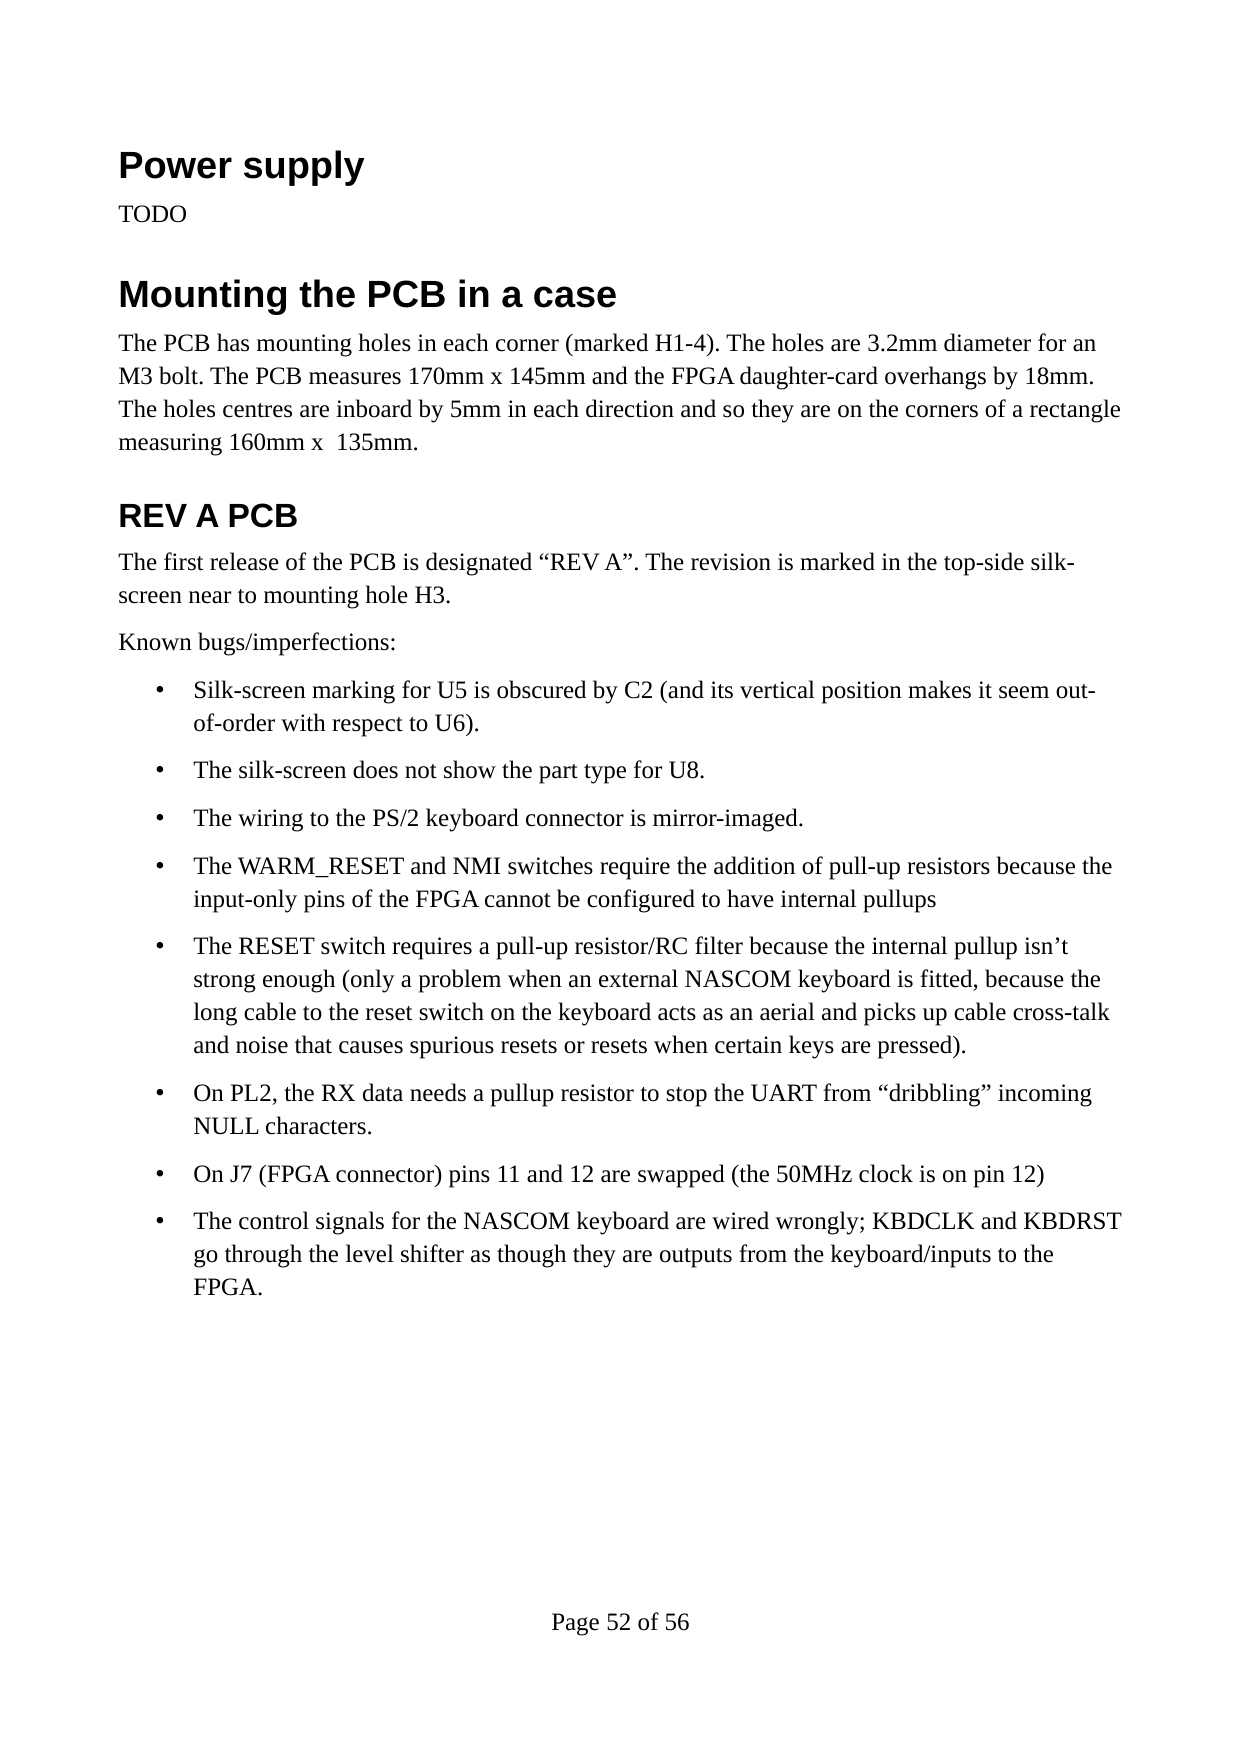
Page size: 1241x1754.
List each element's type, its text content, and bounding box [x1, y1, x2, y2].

list On J7 (FPGA connector) pins 11 and 12 are swapped (the 50MHz clock is on pin 12) [156, 1159, 1122, 1187]
list The wiring to the PS/2 keyboard connector is mirror-imaged. [156, 803, 1122, 832]
text TODO [118, 199, 1122, 228]
list The WARM_RESET and NMI switches require the addition of pull-up resistors because the input-only pins of the FPGA cannot be configured to have internal pullups [156, 851, 1122, 912]
list The RESET switch requires a pull-up resistor/RC filter because the internal pullup isn’t strong enough (only a problem when an external NASCOM keyboard is fitted, because the long cable to the reset switch on the keyboard acts as an aerial and picks up cable cross-talk and noise that causes spurious resets or resets when certain keys are pressed). [156, 931, 1122, 1059]
list On PL2, the RX data needs a pullup resistor to stop the UART from “dribbling” incoming NULL characters. [156, 1078, 1122, 1140]
list The control signals for the NASCOM keyboard are wired wrongly; KBDCLK and KBDRST go through the level shifter as though they are outputs from the keyboard/inputs to the FPGA. [156, 1206, 1122, 1301]
subtitle REV A PCB [118, 496, 1122, 534]
subtitle Mounting the PCB in a case [118, 272, 1122, 316]
list Silk-screen marking for U5 is obscured by C2 (and its vertical position makes it seem out-of-order with respect to U6). [156, 675, 1122, 737]
text Known bugs/imperfections: [118, 627, 1122, 656]
text The first release of the PCB is designated “REV A”. The revision is marked in the top-side silk-screen near to mounting hole H3. [118, 547, 1122, 608]
list The silk-screen does not show the part type for U8. [156, 756, 1122, 784]
text The PCB has mounting holes in each corner (marked H1-4). The holes are 3.2mm diameter for an M3 bolt. The PCB measures 170mm x 145mm and the FPGA daughter-card overhangs by 18mm. The holes centres are inboard by 5mm in each direction and so they are on the corners of a rectangle measuring 160mm x 135mm. [118, 328, 1122, 456]
subtitle Power supply [118, 143, 1122, 187]
